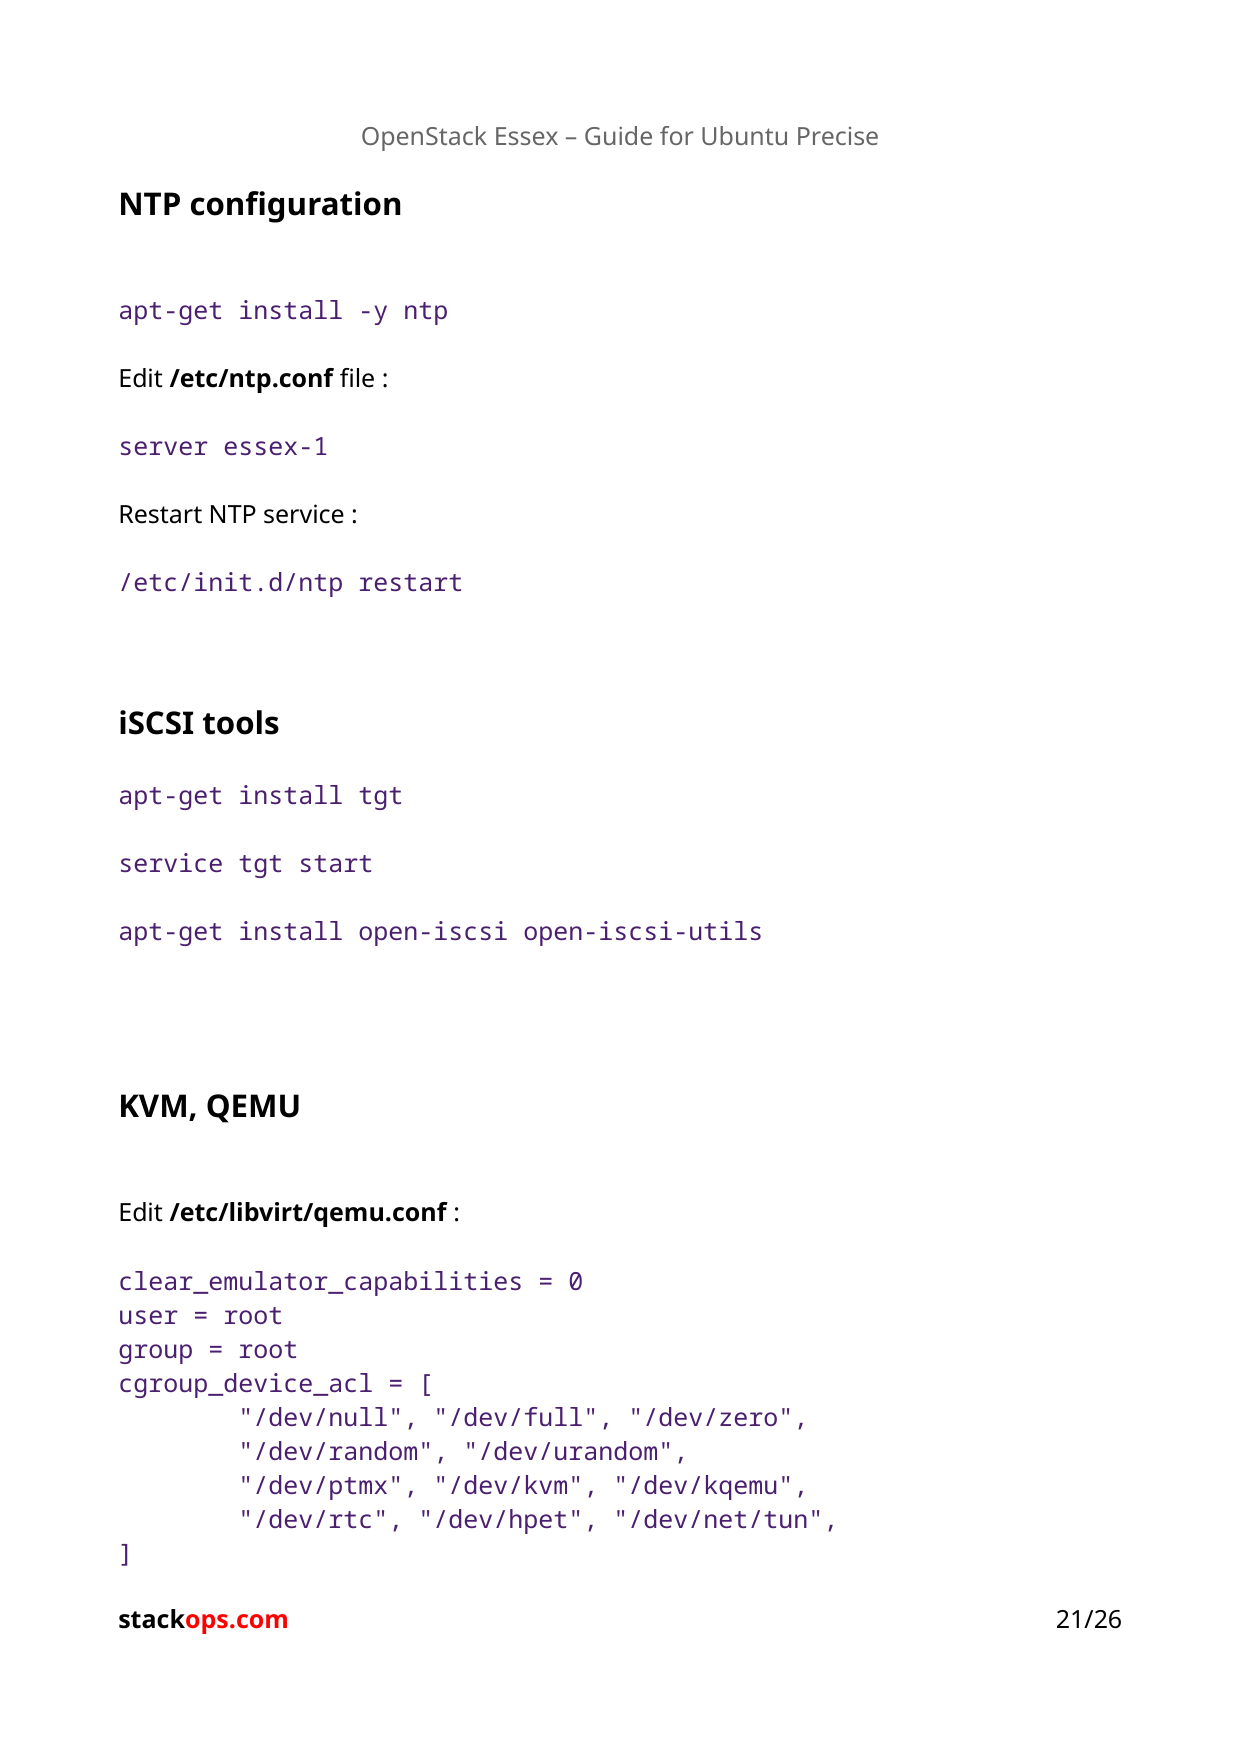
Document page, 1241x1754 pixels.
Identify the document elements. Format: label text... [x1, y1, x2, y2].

text user = root [118, 1297, 1122, 1331]
text apt-get install -y ntp [118, 292, 1122, 326]
text iSCSI tools [118, 701, 1122, 744]
text apt-get install tgt [118, 778, 1122, 812]
text /etc/init.d/ntp restart [118, 565, 1122, 599]
text NTP configuration [118, 182, 1122, 224]
text Edit /etc/ntp.conf file : [118, 361, 1122, 394]
text service tgt start [118, 846, 1122, 880]
text "/dev/rtc", "/dev/hpet", "/dev/net/tun", [118, 1502, 1122, 1536]
text KVM, QEMU [118, 1084, 1122, 1127]
text "/dev/null", "/dev/full", "/dev/zero", [118, 1399, 1122, 1433]
text ] [118, 1536, 1122, 1570]
text "/dev/ptmx", "/dev/kvm", "/dev/kqemu", [118, 1468, 1122, 1502]
text group = root [118, 1331, 1122, 1365]
text Edit /etc/libvirt/qemu.conf : [118, 1195, 1122, 1229]
text Restart NTP service : [118, 497, 1122, 531]
text apt-get install open-iscsi open-iscsi-utils [118, 914, 1122, 948]
text cgroup_device_acl = [ [118, 1365, 1122, 1399]
text "/dev/random", "/dev/urandom", [118, 1433, 1122, 1468]
text server essex-1 [118, 429, 1122, 463]
text clear_emulator_capabilities = 0 [118, 1263, 1122, 1297]
